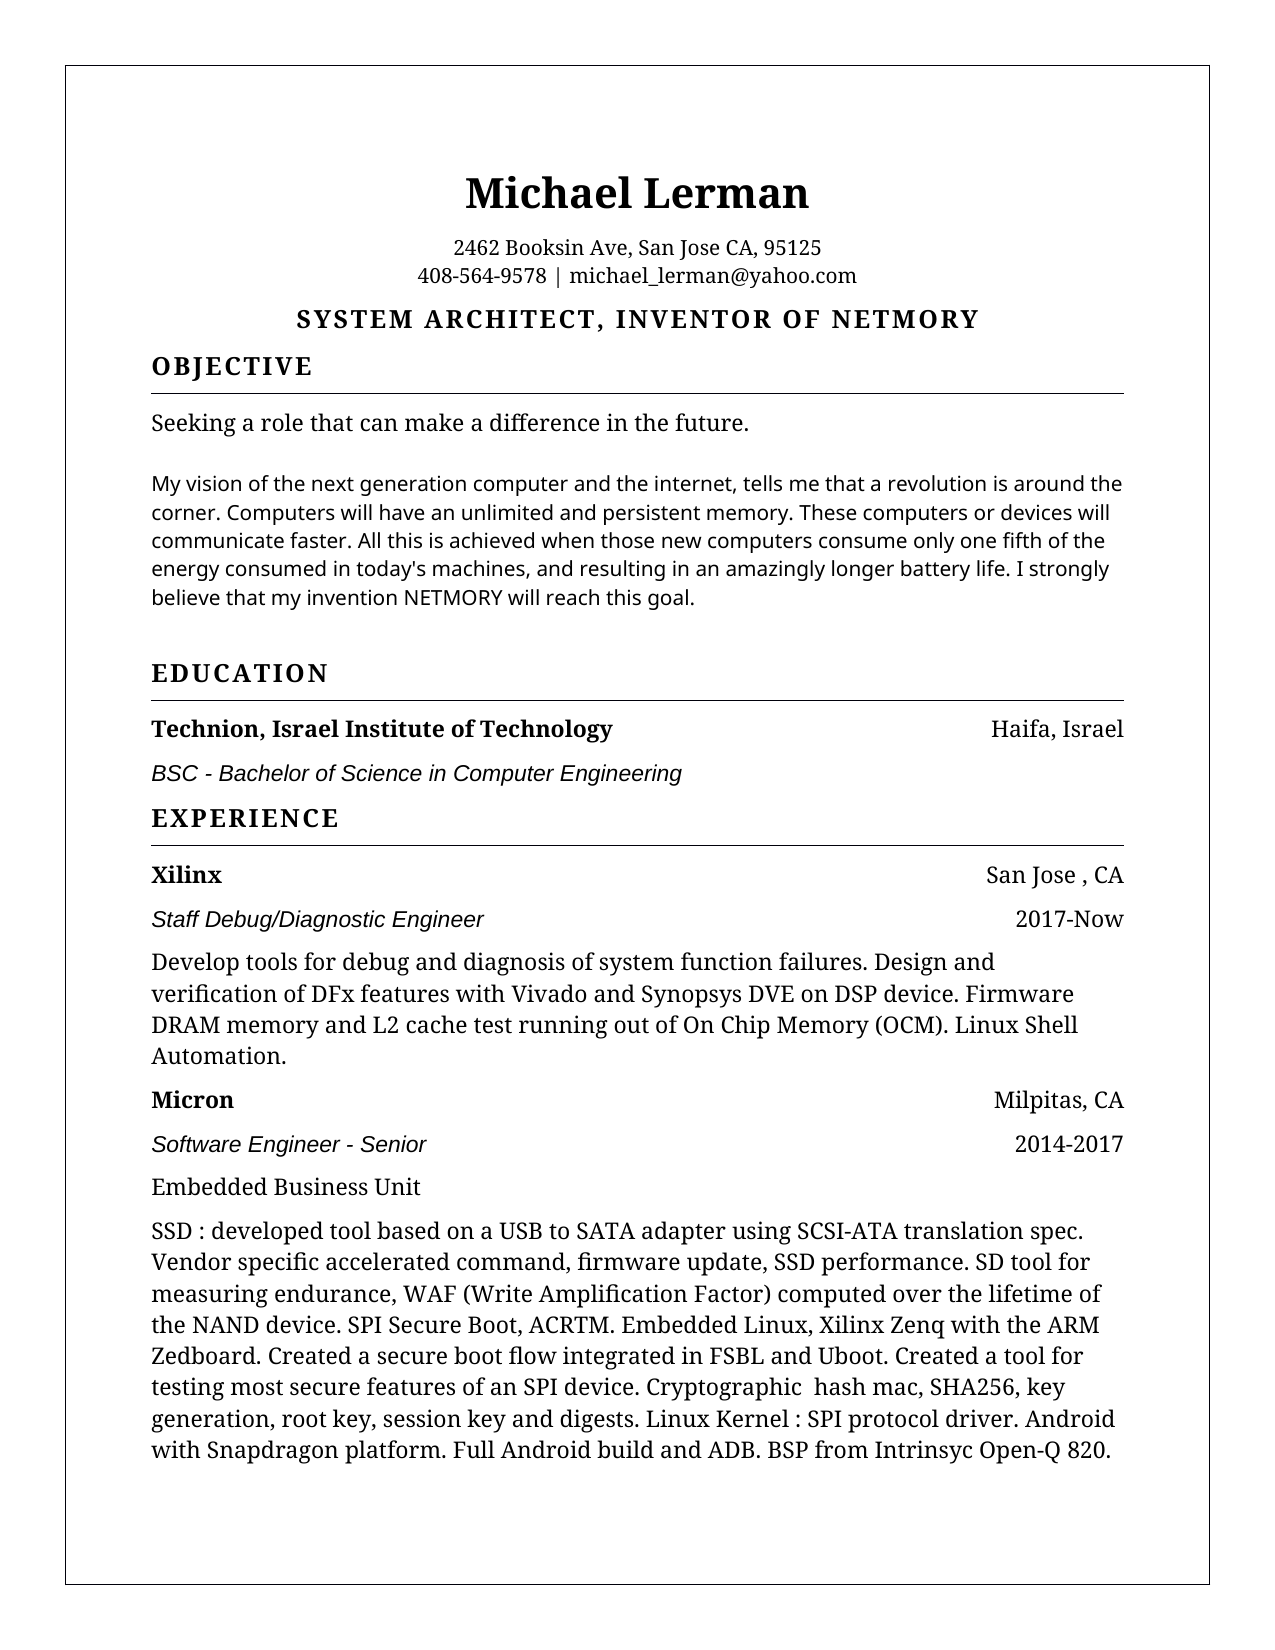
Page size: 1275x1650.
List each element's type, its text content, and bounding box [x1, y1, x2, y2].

text Staff Debug/Diagnostic Engineer 2017-Now [151, 902, 1124, 934]
text Micron Milpitas, CA [151, 1084, 1124, 1115]
list Seeking a role that can make a difference in the future. My vision of the next generation computer and the internet, tells me that a revolution is around the corner. Computers will have an unlimited and persistent memory. These computers or devices will communicate faster. All this is achieved when those new computers consume only one fifth of the energy consumed in today's machines, and resulting in an amazingly longer battery life. I strongly believe that my invention NETMORY will reach this goal. [151, 407, 1124, 643]
list Embedded Business Unit [151, 1171, 1124, 1202]
text Technion, Israel Institute of Technology Haifa, Israel [151, 713, 1124, 744]
text 408-564-9578 | michael_lerman@yahoo.com [151, 261, 1124, 290]
subtitle System Architect, Inventor of Netmory [151, 302, 1124, 336]
list Develop tools for debug and diagnosis of system function failures. Design and verification of DFx features with Vivado and Synopsys DVE on DSP device. Firmware DRAM memory and L2 cache test running out of On Chip Memory (OCM). Linux Shell Automation. [151, 946, 1124, 1071]
text Michael Lerman [151, 163, 1124, 220]
text 2462 Booksin Ave, San Jose CA, 95125 [151, 233, 1124, 261]
text BSC - Bachelor of Science in Computer Engineering [151, 757, 1124, 788]
text Software Engineer - Senior 2014-2017 [151, 1127, 1124, 1159]
subtitle Education [151, 655, 1124, 700]
text Xilinx San Jose , CA [151, 859, 1124, 890]
subtitle Experience [151, 801, 1124, 845]
list SSD : developed tool based on a USB to SATA adapter using SCSI-ATA translation spec. Vendor specific accelerated command, firmware update, SSD performance. SD tool for measuring endurance, WAF (Write Amplification Factor) computed over the lifetime of the NAND device. SPI Secure Boot, ACRTM. Embedded Linux, Xilinx Zenq with the ARM Zedboard. Created a secure boot flow integrated in FSBL and Uboot. Created a tool for testing most secure features of an SPI device. Cryptographic hash mac, SHA256, key generation, root key, session key and digests. Linux Kernel : SPI protocol driver. Android with Snapdragon platform. Full Android build and ADB. BSP from Intrinsyc Open-Q 820. [151, 1215, 1124, 1465]
subtitle Objective [151, 349, 1124, 393]
